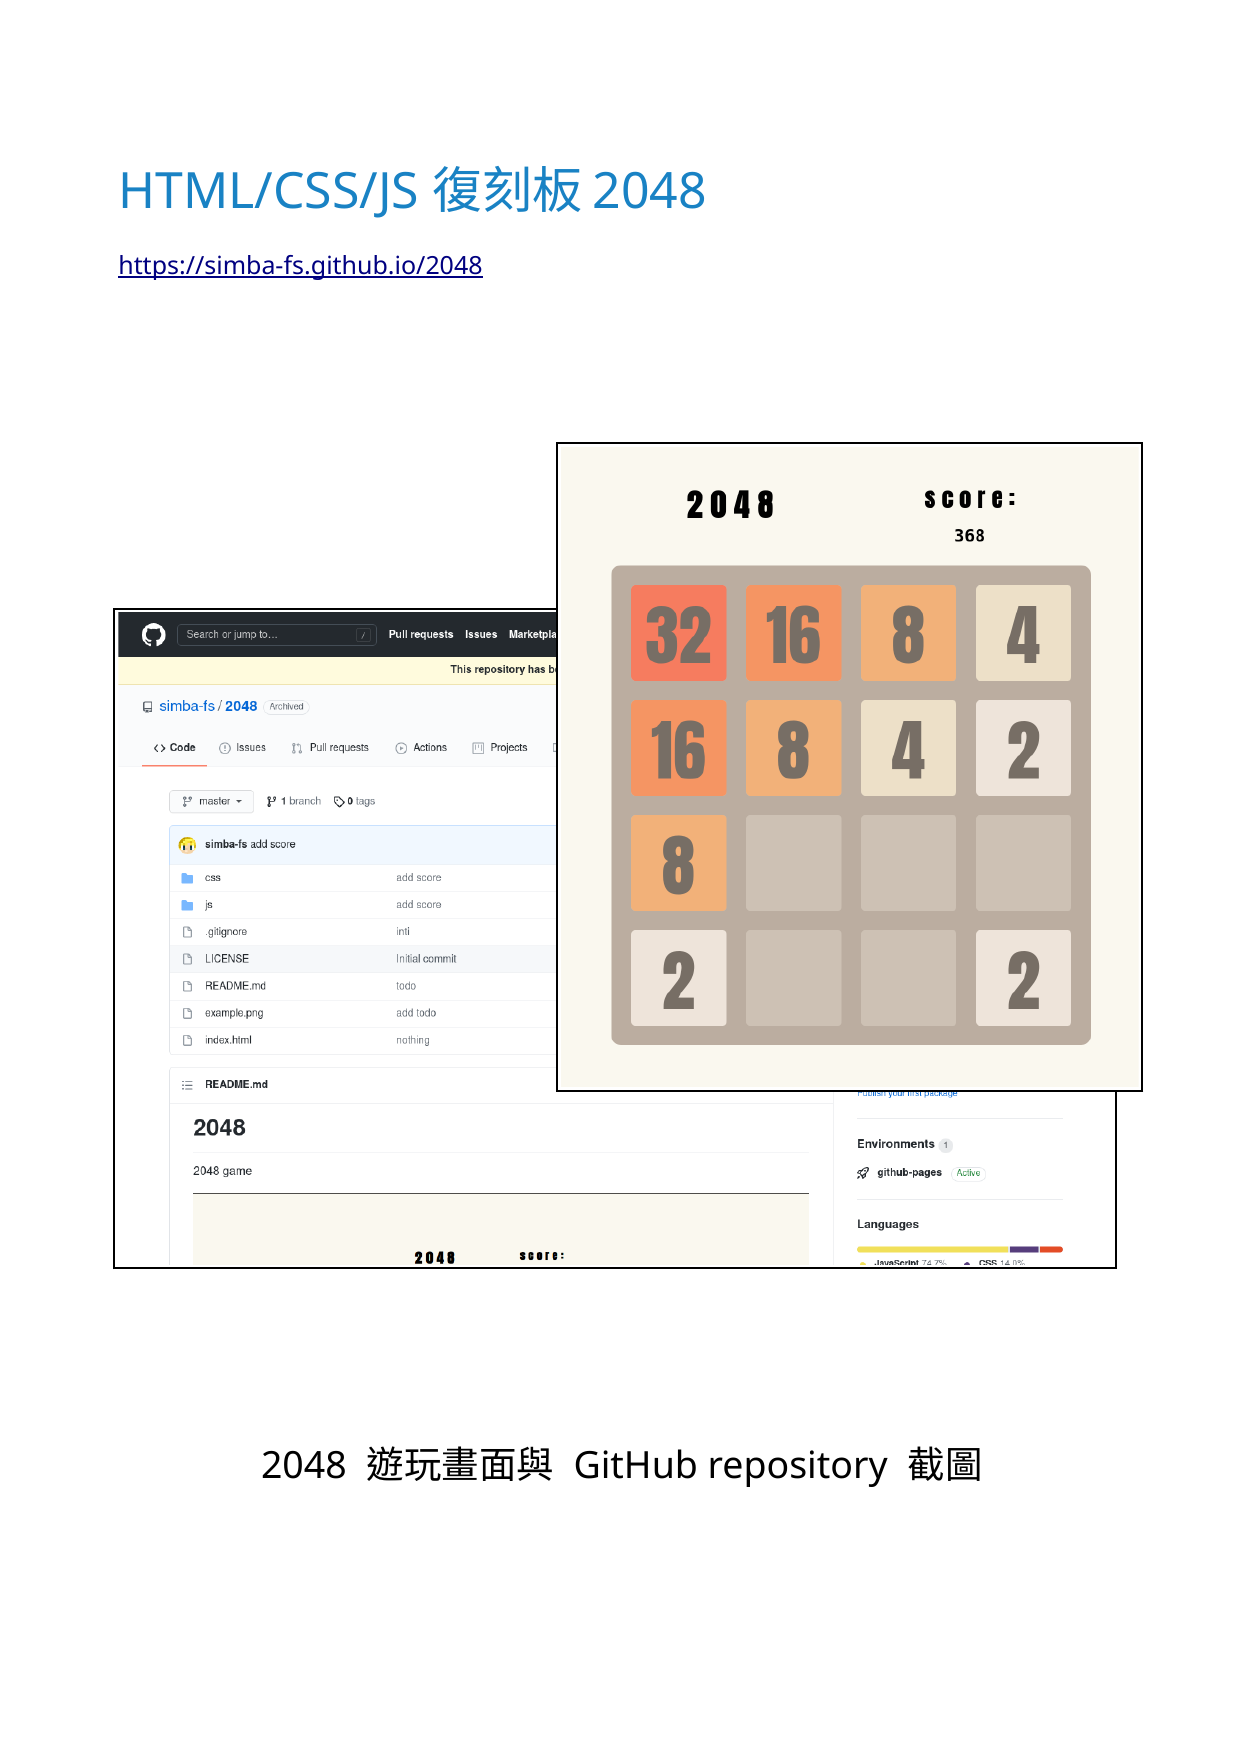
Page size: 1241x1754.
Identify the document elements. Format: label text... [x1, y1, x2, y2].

text [558, 444, 1141, 1090]
picture [561, 447, 1139, 1087]
text [115, 610, 1115, 1267]
text https://simba-fs.github.io/2048 [118, 247, 1122, 282]
subtitle HTML/CSS/JS 復刻板2048 [118, 151, 1122, 223]
